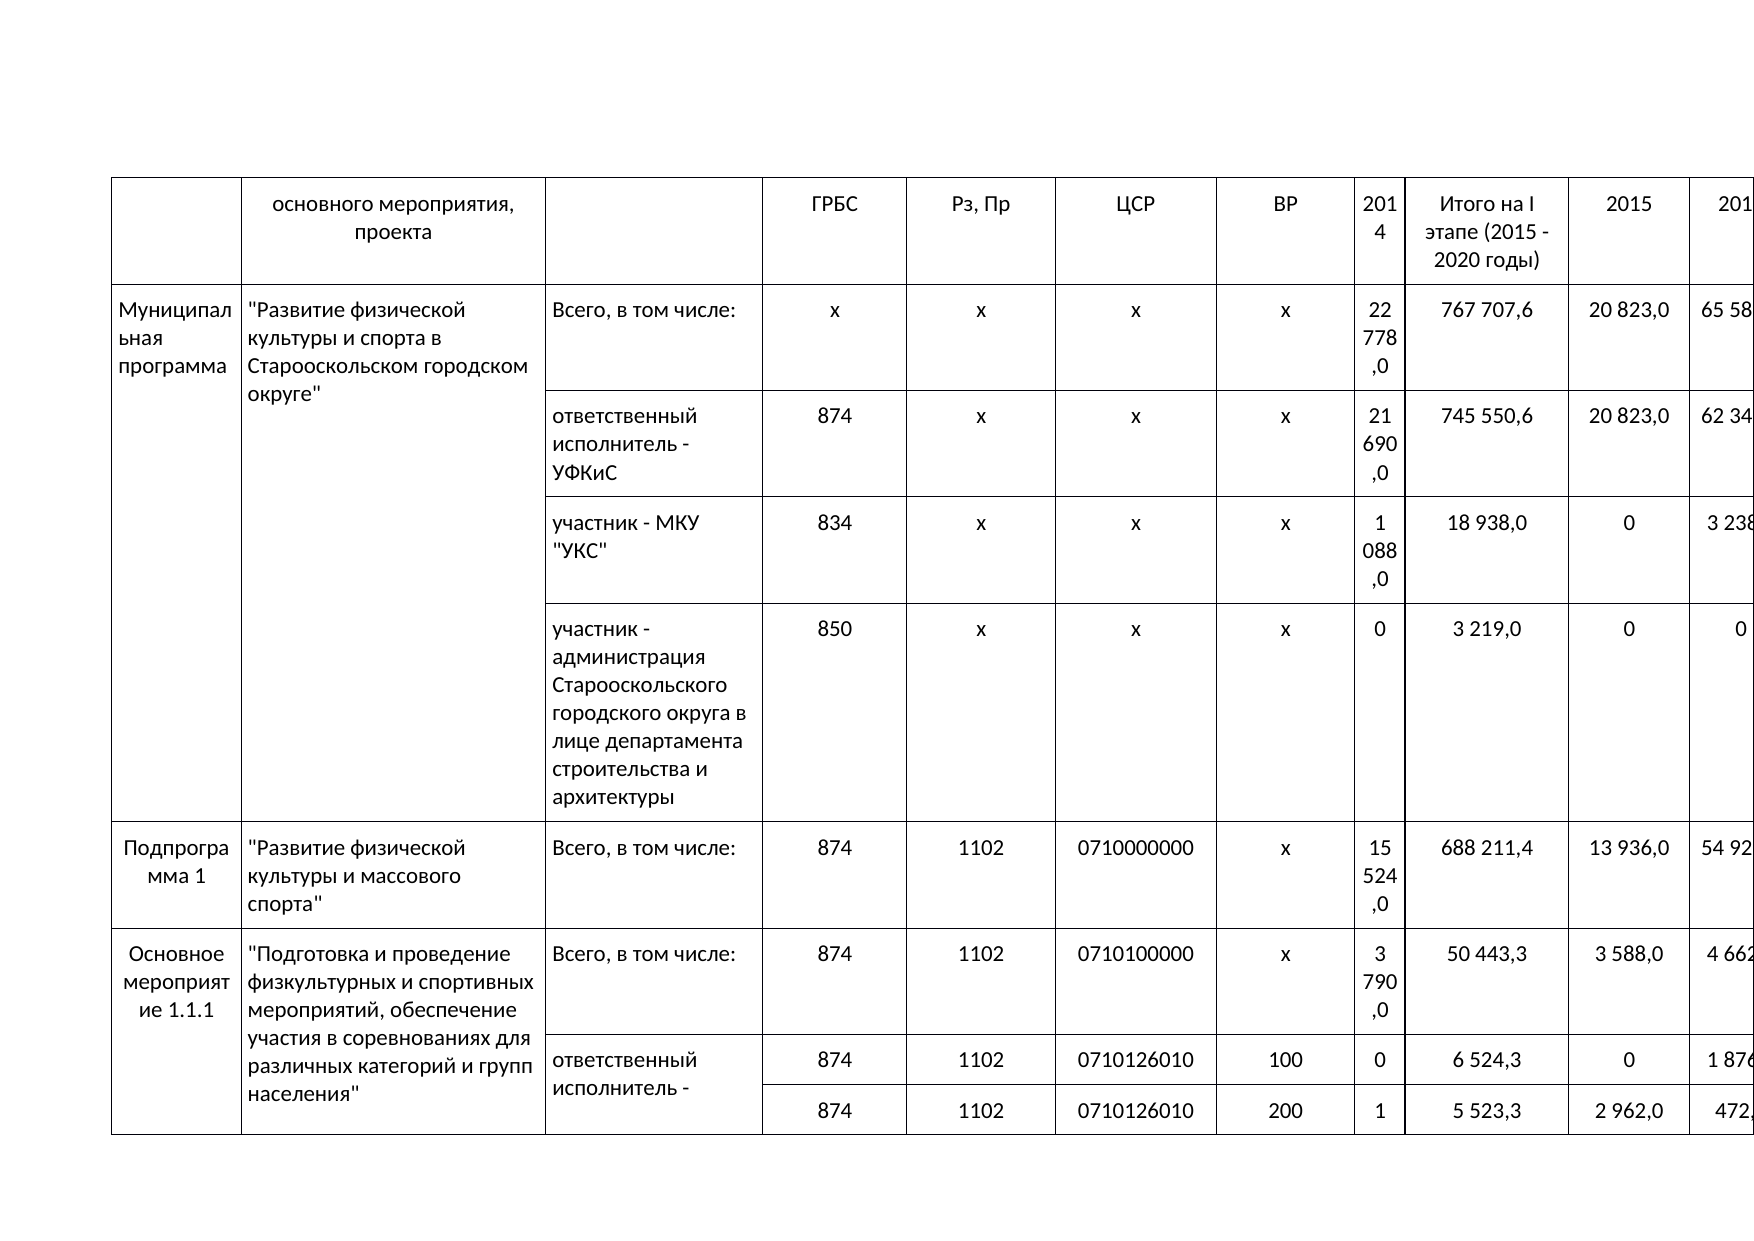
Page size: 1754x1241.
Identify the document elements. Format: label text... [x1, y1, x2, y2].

table_cell 15 524,0 [1355, 822, 1404, 927]
table_cell Всего, в том числе: [546, 929, 762, 1034]
table_cell x [907, 604, 1055, 821]
table_cell 0 [1355, 1035, 1404, 1084]
table_header основного мероприятия, проекта [242, 178, 545, 283]
table_cell 874 [763, 1035, 906, 1084]
table_cell x [1056, 391, 1216, 496]
table_cell 688 211,4 [1406, 822, 1568, 927]
table_cell 0 [1690, 604, 1753, 821]
table_cell x [907, 285, 1055, 390]
table_cell x [1056, 604, 1216, 821]
table_cell 100 [1217, 1035, 1354, 1084]
table_cell 0 [1569, 1035, 1689, 1084]
table_cell 50 443,3 [1406, 929, 1568, 1034]
table_cell x [1056, 285, 1216, 390]
table_cell Всего, в том числе: [546, 822, 762, 927]
table_cell x [1056, 497, 1216, 603]
table_cell 5 523,3 [1406, 1085, 1568, 1134]
table_cell 1 876,0 [1690, 1035, 1753, 1084]
table_cell x [1217, 604, 1354, 821]
table_cell 54 928,0 [1690, 822, 1753, 927]
table_cell Итого на I этапе (2015 - 2020 годы) [1406, 178, 1568, 283]
table_cell 1102 [907, 822, 1055, 927]
table_cell 1102 [907, 1035, 1055, 1084]
table_cell 18 938,0 [1406, 497, 1568, 603]
table_cell 4 662,0 [1690, 929, 1753, 1034]
table_cell 0 [1569, 604, 1689, 821]
table_cell Муниципальная программа [112, 285, 241, 821]
table_cell 874 [763, 1085, 906, 1134]
table_cell 2014 [1355, 178, 1404, 283]
table_cell 1 088,0 [1355, 497, 1404, 603]
table_cell 13 936,0 [1569, 822, 1689, 927]
table_cell "Развитие физической культуры и спорта в Старооскольском городском округе" [242, 285, 545, 821]
table_cell 0710126010 [1056, 1085, 1216, 1134]
table_cell 874 [763, 929, 906, 1034]
table_cell 200 [1217, 1085, 1354, 1134]
table_cell Всего, в том числе: [546, 285, 762, 390]
table_cell ВР [1217, 178, 1354, 283]
table_cell участник - администрация Старооскольского городского округа в лице департамента строительства и архитектуры [546, 604, 762, 821]
table_cell 2 962,0 [1569, 1085, 1689, 1134]
table_cell 745 550,6 [1406, 391, 1568, 496]
table_header [546, 178, 762, 283]
table_cell 874 [763, 822, 906, 927]
table_cell 20 823,0 [1569, 285, 1689, 390]
table_cell ЦСР [1056, 178, 1216, 283]
table_cell x [1217, 497, 1354, 603]
table_cell 3 219,0 [1406, 604, 1568, 821]
table_cell 0 [1569, 497, 1689, 603]
table_cell x [1217, 822, 1354, 927]
table_cell 0 [1355, 604, 1404, 821]
table_cell 65 580,0 [1690, 285, 1753, 390]
table_cell x [1217, 929, 1354, 1034]
table_cell ГРБС [763, 178, 906, 283]
table_cell 472,0 [1690, 1085, 1753, 1134]
table_cell 3 790,0 [1355, 929, 1404, 1034]
table_cell участник - МКУ "УКС" [546, 497, 762, 603]
table_cell 834 [763, 497, 906, 603]
table_cell 850 [763, 604, 906, 821]
table_cell 20 823,0 [1569, 391, 1689, 496]
table_cell Подпрограмма 1 [112, 822, 241, 927]
table_cell 2016 [1690, 178, 1753, 283]
table_cell 3 238,0 [1690, 497, 1753, 603]
table_cell x [907, 391, 1055, 496]
table_cell 2015 [1569, 178, 1689, 283]
table_cell 21 690,0 [1355, 391, 1404, 496]
table_cell Рз, Пр [907, 178, 1055, 283]
table_cell "Подготовка и проведение физкультурных и спортивных мероприятий, обеспечение участия в соревнованиях для различных категорий и групп населения" [242, 929, 545, 1134]
table_cell ответственный исполнитель - УФКиС [546, 391, 762, 496]
table_cell 62 342,0 [1690, 391, 1753, 496]
table_cell x [1217, 285, 1354, 390]
table_cell "Развитие физической культуры и массового спорта" [242, 822, 545, 927]
table_cell ответственный исполнитель [546, 1035, 762, 1134]
table_cell 0710100000 [1056, 929, 1216, 1034]
table_cell 6 524,3 [1406, 1035, 1568, 1084]
table_cell 22 778,0 [1355, 285, 1404, 390]
table_cell 767 707,6 [1406, 285, 1568, 390]
table_cell 1102 [907, 929, 1055, 1034]
table_cell x [763, 285, 906, 390]
table_cell 1 [1355, 1085, 1404, 1134]
table_header [112, 178, 241, 283]
table_cell 874 [763, 391, 906, 496]
table_cell 1102 [907, 1085, 1055, 1134]
table_cell 3 588,0 [1569, 929, 1689, 1034]
table_cell x [1217, 391, 1354, 496]
table_cell 0710126010 [1056, 1035, 1216, 1084]
table_cell Основное мероприятие 1.1.1 [112, 929, 241, 1134]
table_cell x [907, 497, 1055, 603]
table_cell 0710000000 [1056, 822, 1216, 927]
